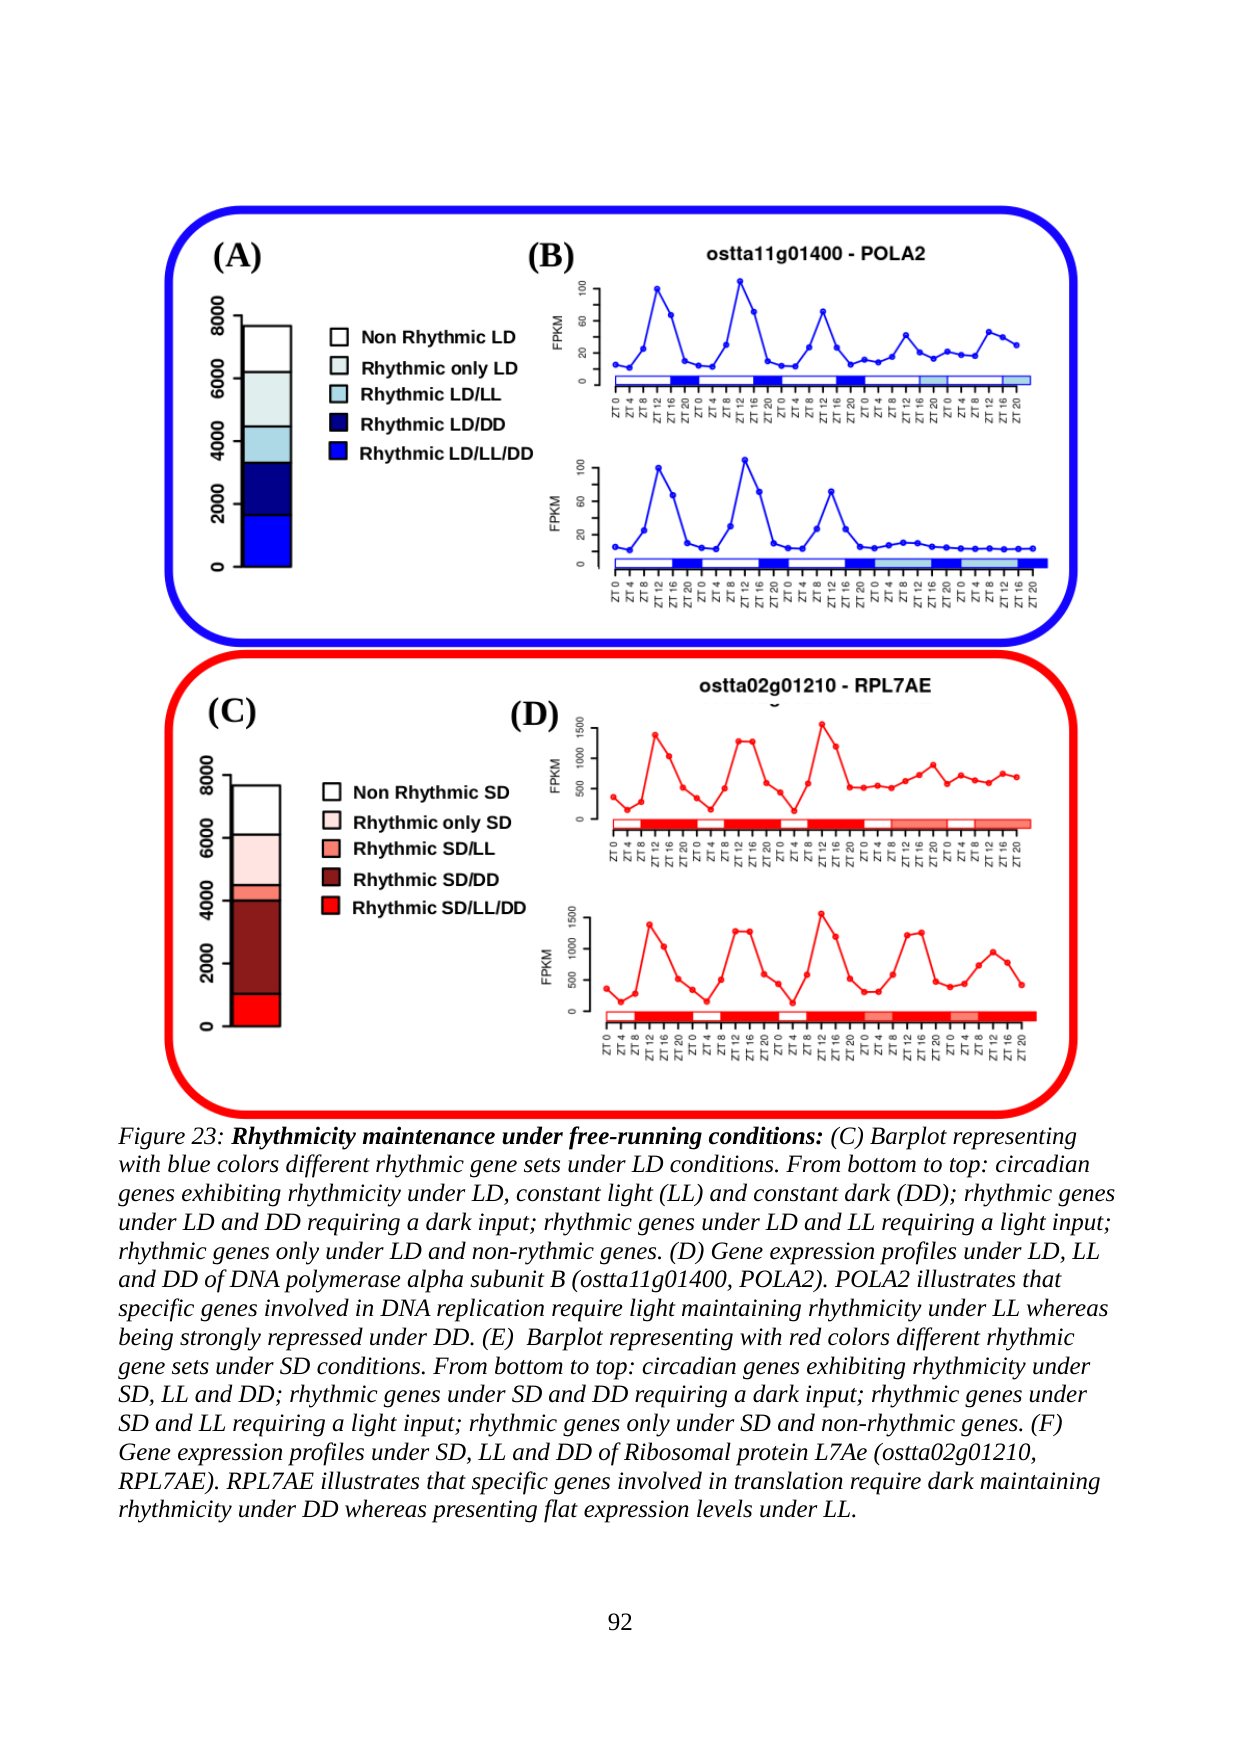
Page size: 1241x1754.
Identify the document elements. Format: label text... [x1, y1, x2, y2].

picture [112, 204, 1117, 1121]
text Figure 23: Rhythmicity maintenance under free-running conditions: (C) Barplot representing with blue colors different rhythmic gene sets under LD conditions. From bottom to top: circadian genes exhibiting rhythmicity under LD, constant light (LL) and constant dark (DD); rhythmic genes under LD and DD requiring a dark input; rhythmic genes under LD and LL requiring a light input; rhythmic genes only under LD and non-rythmic genes. (D) Gene expression profiles under LD, LL and DD of DNA polymerase alpha subunit B (ostta11g01400, POLA2). POLA2 illustrates that specific genes involved in DNA replication require light maintaining rhythmicity under LL whereas being strongly repressed under DD. (E) Barplot representing with red colors different rhythmic gene sets under SD conditions. From bottom to top: circadian genes exhibiting rhythmicity under SD, LL and DD; rhythmic genes under SD and DD requiring a dark input; rhythmic genes under SD and LL requiring a light input; rhythmic genes only under SD and non-rhythmic genes. (F) Gene expression profiles under SD, LL and DD of Ribosomal protein L7Ae (ostta02g01210, RPL7AE). RPL7AE illustrates that specific genes involved in translation require dark maintaining rhythmicity under DD whereas presenting flat expression levels under LL. [118, 189, 1122, 1523]
